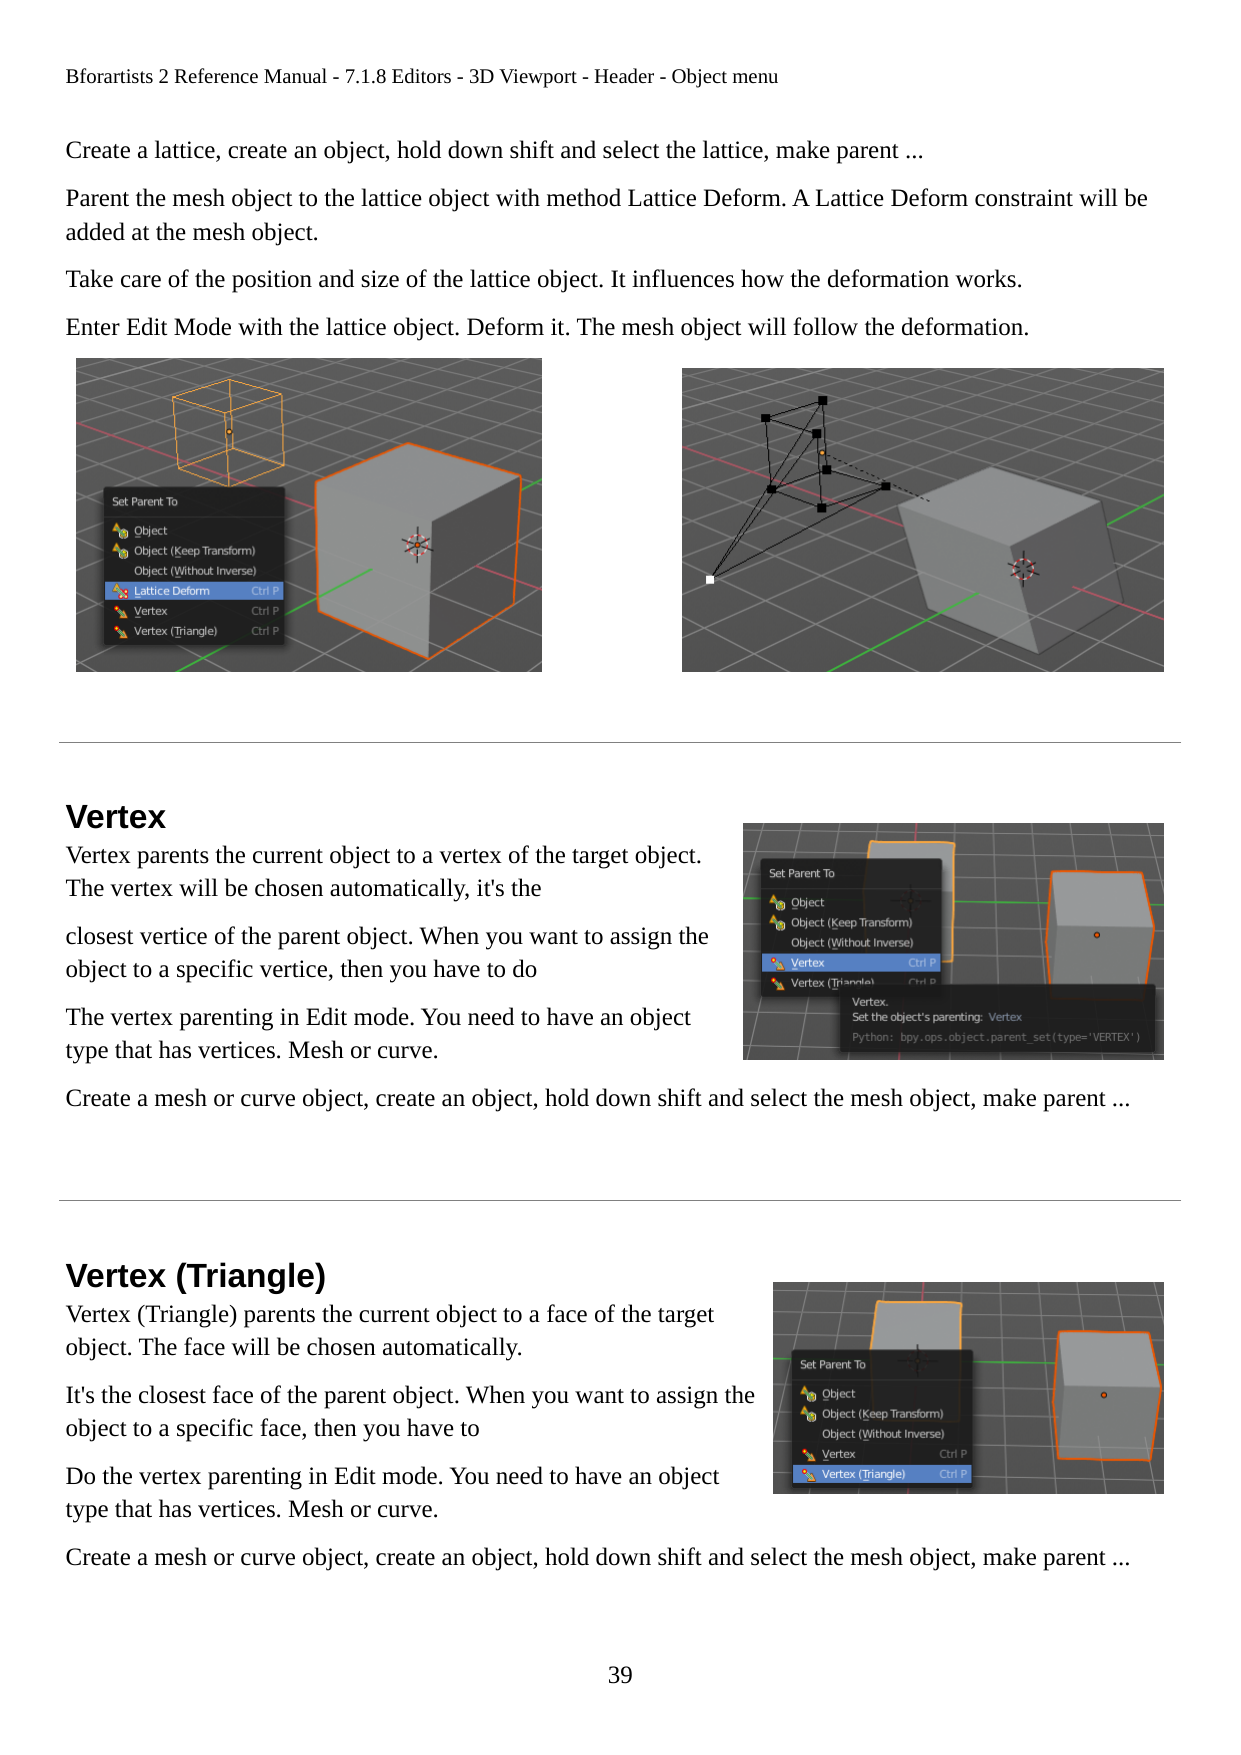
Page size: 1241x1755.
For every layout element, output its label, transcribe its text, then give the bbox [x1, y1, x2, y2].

picture [773, 1282, 1164, 1494]
text Enter Edit Mode with the lattice object. Deform it. The mesh object will follow the deformation. [59, 307, 1181, 341]
subtitle Vertex (Triangle) [59, 1251, 1181, 1294]
text Vertex (Triangle) parents the current object to a face of the target object. The face will be chosen automatically. [59, 1294, 773, 1361]
picture [743, 823, 1164, 1060]
text Parent the mesh object to the lattice object with method Lattice Deform. A Lattice Deform constraint will be added at the mesh object. [59, 178, 1181, 245]
text Create a mesh or curve object, create an object, hold down shift and select the mesh object, make parent ... [59, 1078, 1181, 1112]
text Take care of the position and size of the lattice object. It influences how the deformation works. [59, 259, 1181, 293]
picture [682, 368, 1164, 672]
text Do the vertex parenting in Edit mode. You need to have an object type that has vertices. Mesh or curve. [59, 1456, 1181, 1523]
subtitle Vertex [59, 792, 1181, 835]
text closest vertice of the parent object. When you want to assign the object to a specific vertice, then you have to do [59, 916, 743, 983]
text It's the closest face of the parent object. When you want to assign the object to a specific face, then you have to [59, 1375, 773, 1442]
text Create a lattice, create an object, hold down shift and select the lattice, make parent ... [59, 130, 1181, 164]
picture [76, 358, 542, 672]
text The vertex parenting in Edit mode. You need to have an object type that has vertices. Mesh or curve. [59, 997, 1181, 1064]
text Create a mesh or curve object, create an object, hold down shift and select the mesh object, make parent ... [59, 1537, 1181, 1577]
text Vertex parents the current object to a vertex of the target object. The vertex will be chosen automatically, it's the [59, 835, 743, 902]
